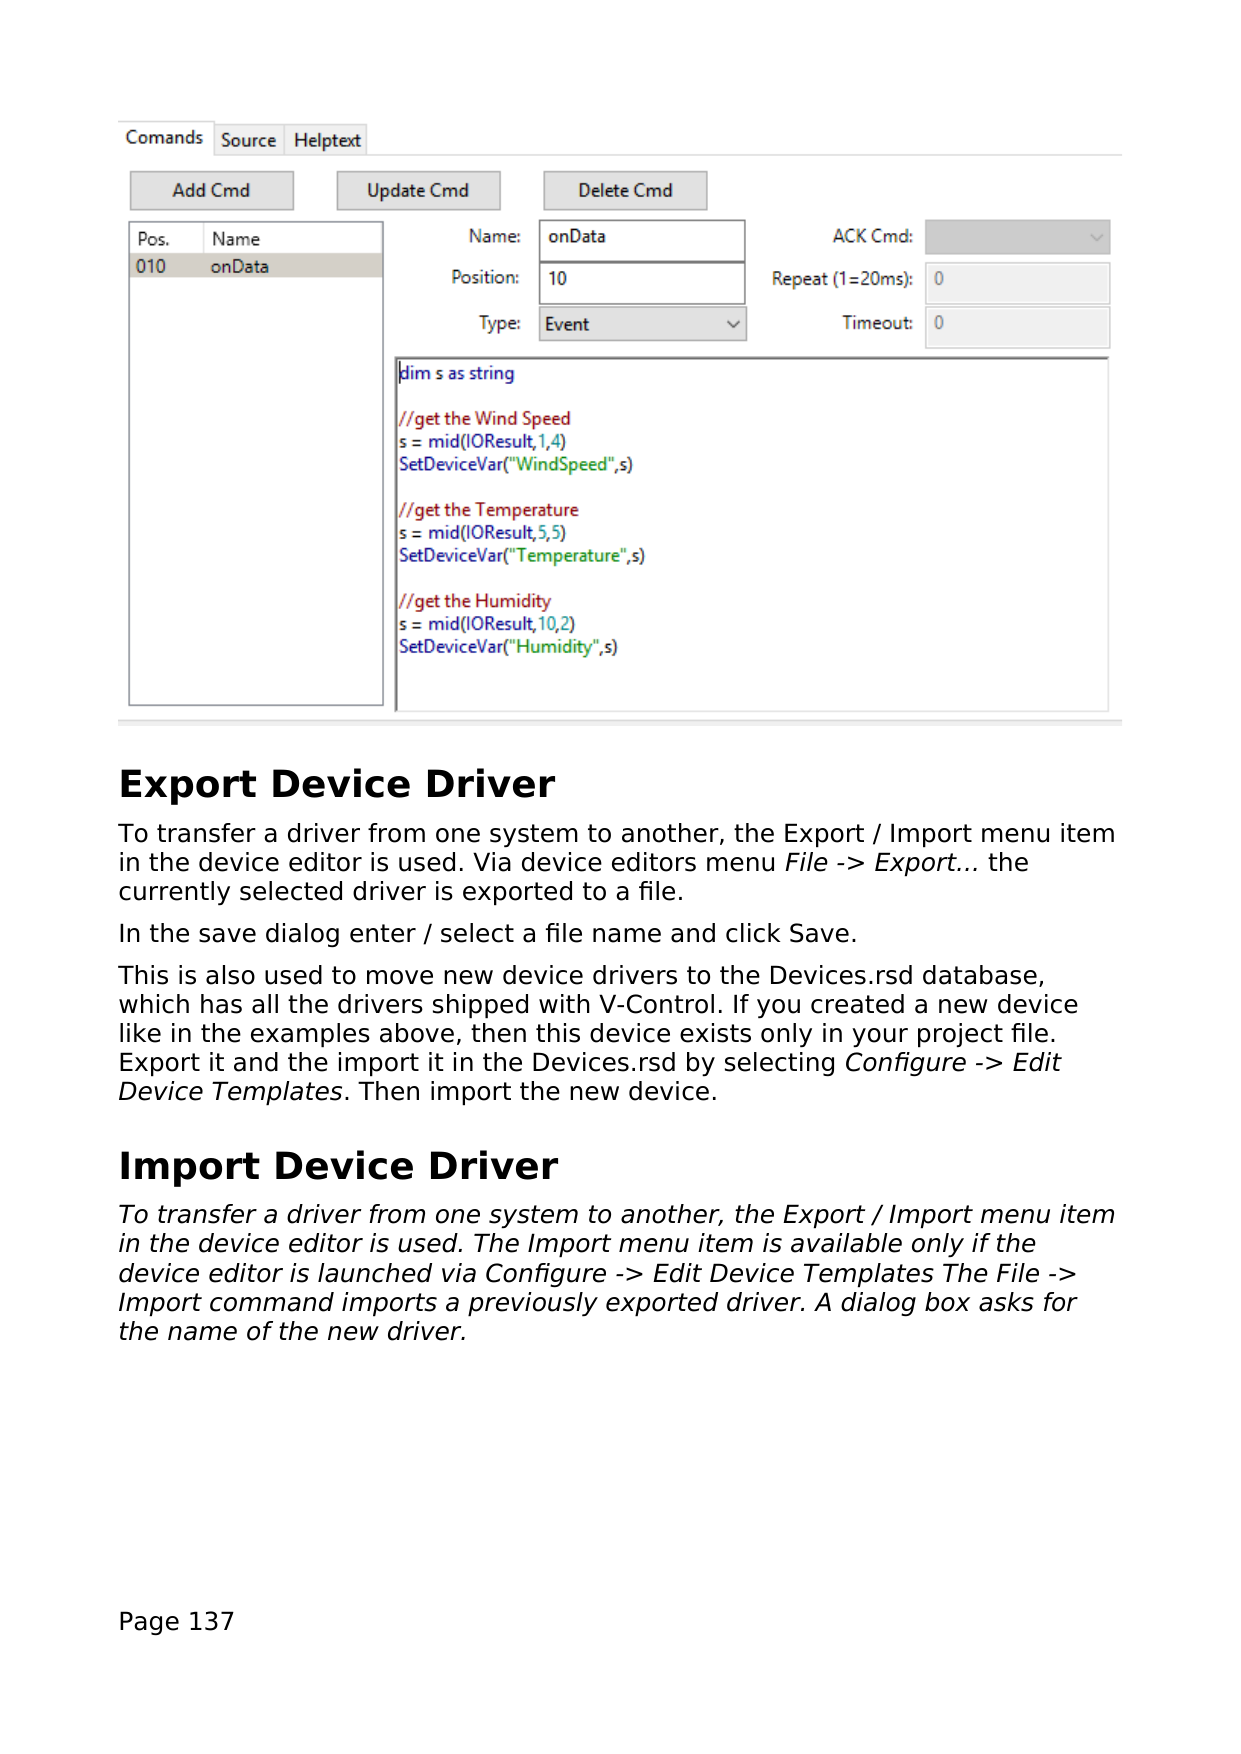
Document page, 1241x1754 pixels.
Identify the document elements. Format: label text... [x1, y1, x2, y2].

text To transfer a driver from one system to another, the Export / Import menu item in the device editor is used. The Import menu item is available only if the device editor is launched via Configure -> Edit Device Templates The File -> Import command imports a previously exported driver. A dialog box asks for the name of the new driver. [118, 1200, 1122, 1346]
subtitle Export Device Driver [118, 763, 1122, 807]
text To transfer a driver from one system to another, the Export / Import menu item in the device editor is used. Via device editors menu File -> Export... the currently selected driver is exported to a file. [118, 819, 1122, 907]
subtitle Import Device Driver [118, 1144, 1122, 1188]
picture [118, 118, 1123, 726]
text In the save dialog enter / select a file name and click Save. [118, 919, 1122, 948]
text This is also used to move new device drivers to the Devices.rsd database, which has all the drivers shipped with V-Control. If you created a new device like in the examples above, then this device exists only in your project file. Export it and the import it in the Devices.rsd by selecting Configure -> Edit Device Templates. Then import the new device. [118, 961, 1122, 1107]
